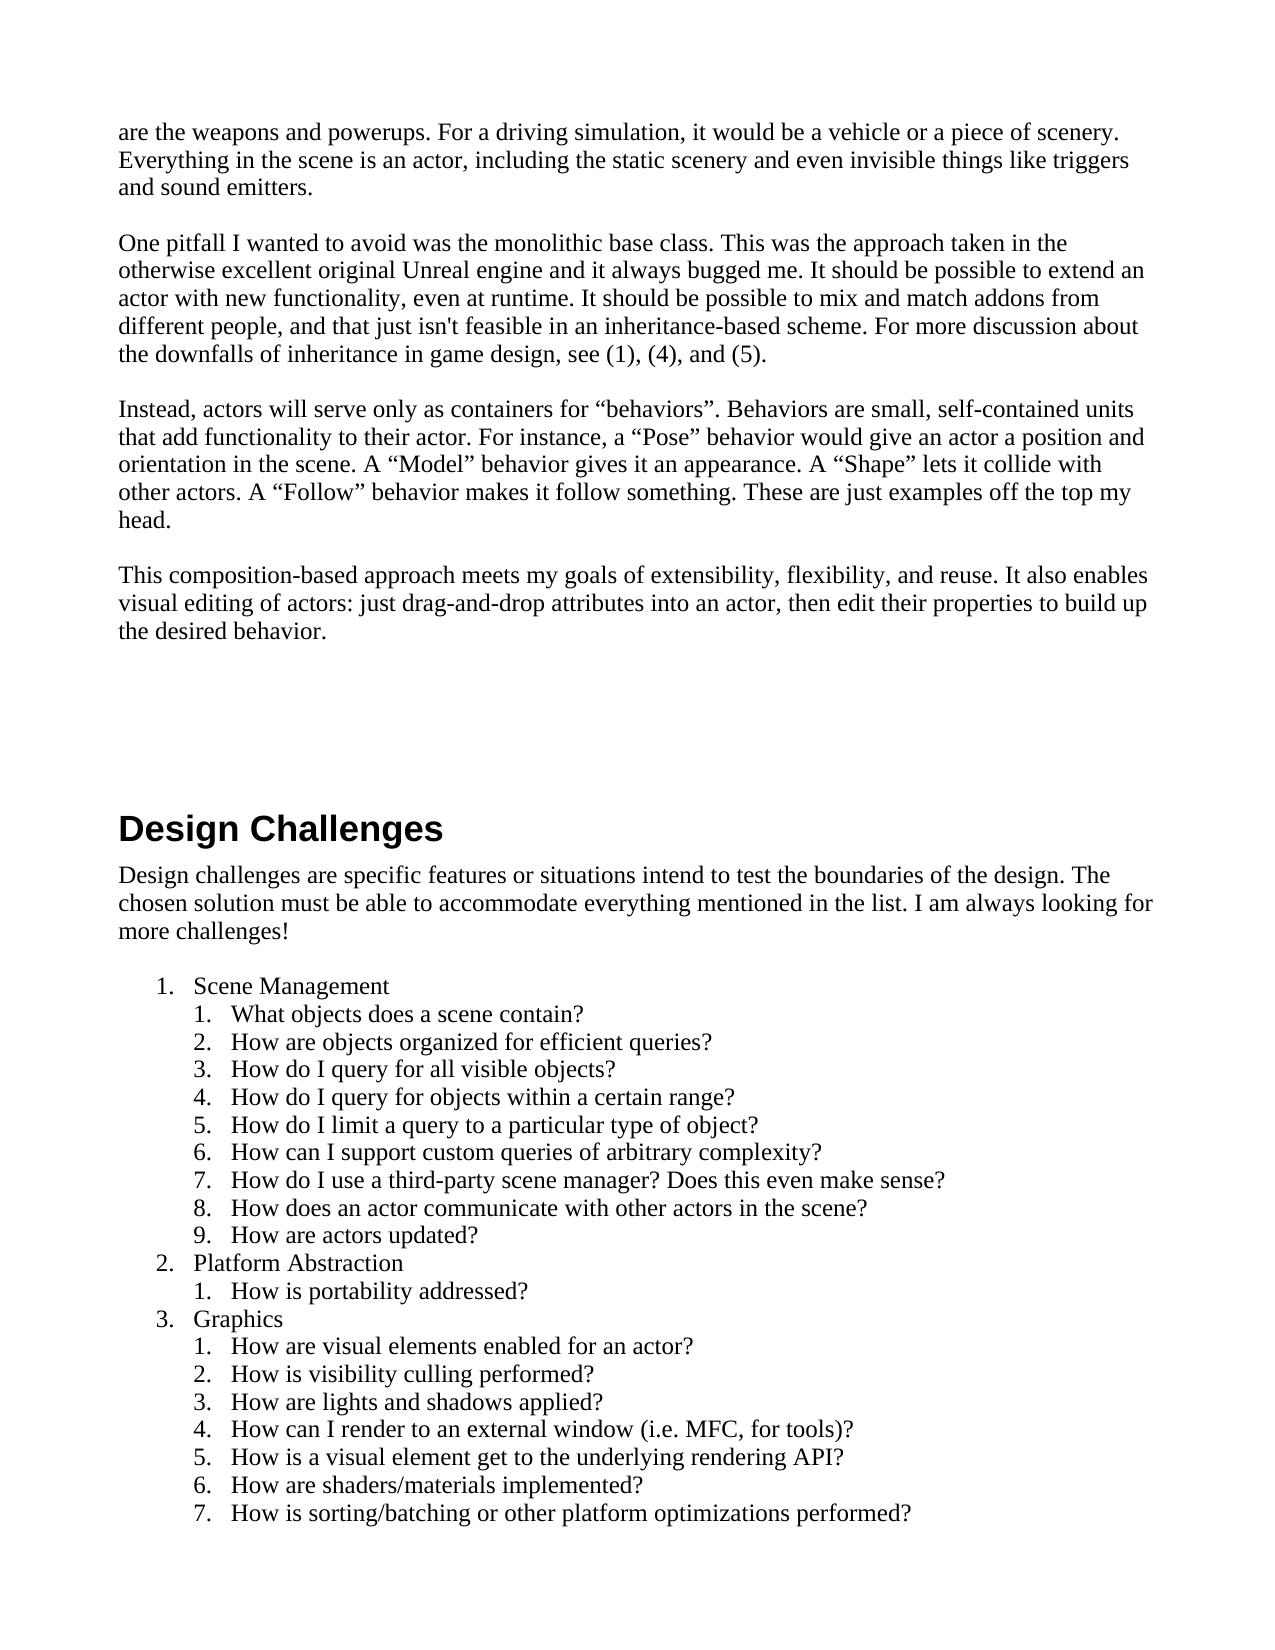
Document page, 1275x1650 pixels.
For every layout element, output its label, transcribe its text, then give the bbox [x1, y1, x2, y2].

text Design challenges are specific features or situations intend to test the boundaries of the design. The chosen solution must be able to accommodate everything mentioned in the list. I am always looking for more challenges! [118, 861, 1157, 944]
list Graphics [156, 1305, 1157, 1332]
text One pitfall I wanted to avoid was the monolithic base class. This was the approach taken in the otherwise excellent original Unreal engine and it always bugged me. It should be possible to extend an actor with new functionality, even at runtime. It should be possible to mix and match addons from different people, and that just isn't feasible in an inheritance-based scheme. For more discussion about the downfalls of inheritance in game design, see (1), (4), and (5). [118, 229, 1157, 367]
list How do I use a third-party scene manager? Does this even make sense? [193, 1166, 1157, 1194]
list How are actors updated? [193, 1222, 1157, 1249]
list How is visibility culling performed? [193, 1360, 1157, 1388]
list How can I support custom queries of arbitrary complexity? [193, 1138, 1157, 1166]
list What objects does a scene contain? [193, 1000, 1157, 1028]
list How are objects organized for efficient queries? [193, 1028, 1157, 1055]
list How is sorting/batching or other platform optimizations performed? [193, 1499, 1157, 1526]
list How are lights and shadows applied? [193, 1388, 1157, 1416]
subtitle Design Challenges [118, 808, 1157, 849]
list How do I query for all visible objects? [193, 1055, 1157, 1083]
list How does an actor communicate with other actors in the scene? [193, 1194, 1157, 1222]
list How are shaders/materials implemented? [193, 1471, 1157, 1499]
list How do I query for objects within a certain range? [193, 1083, 1157, 1111]
list How are visual elements enabled for an actor? [193, 1332, 1157, 1360]
text are the weapons and powerups. For a driving simulation, it would be a vehicle or a piece of scenery. Everything in the scene is an actor, including the static scenery and even invisible things like triggers and sound emitters. [118, 118, 1157, 201]
list Platform Abstraction [156, 1249, 1157, 1277]
list How is portability addressed? [193, 1277, 1157, 1305]
list Scene Management [156, 972, 1157, 1000]
list How is a visual element get to the underlying rendering API? [193, 1443, 1157, 1471]
text This composition-based approach meets my goals of extensibility, flexibility, and reuse. It also enables visual editing of actors: just drag-and-drop attributes into an actor, then edit their properties to build up the desired behavior. [118, 561, 1157, 644]
list How do I limit a query to a particular type of object? [193, 1111, 1157, 1138]
text Instead, actors will serve only as containers for “behaviors”. Behaviors are small, self-contained units that add functionality to their actor. For instance, a “Pose” behavior would give an actor a position and orientation in the scene. A “Model” behavior gives it an appearance. A “Shape” lets it collide with other actors. A “Follow” behavior makes it follow something. These are just examples off the top my head. [118, 395, 1157, 534]
list How can I render to an external window (i.e. MFC, for tools)? [193, 1416, 1157, 1443]
